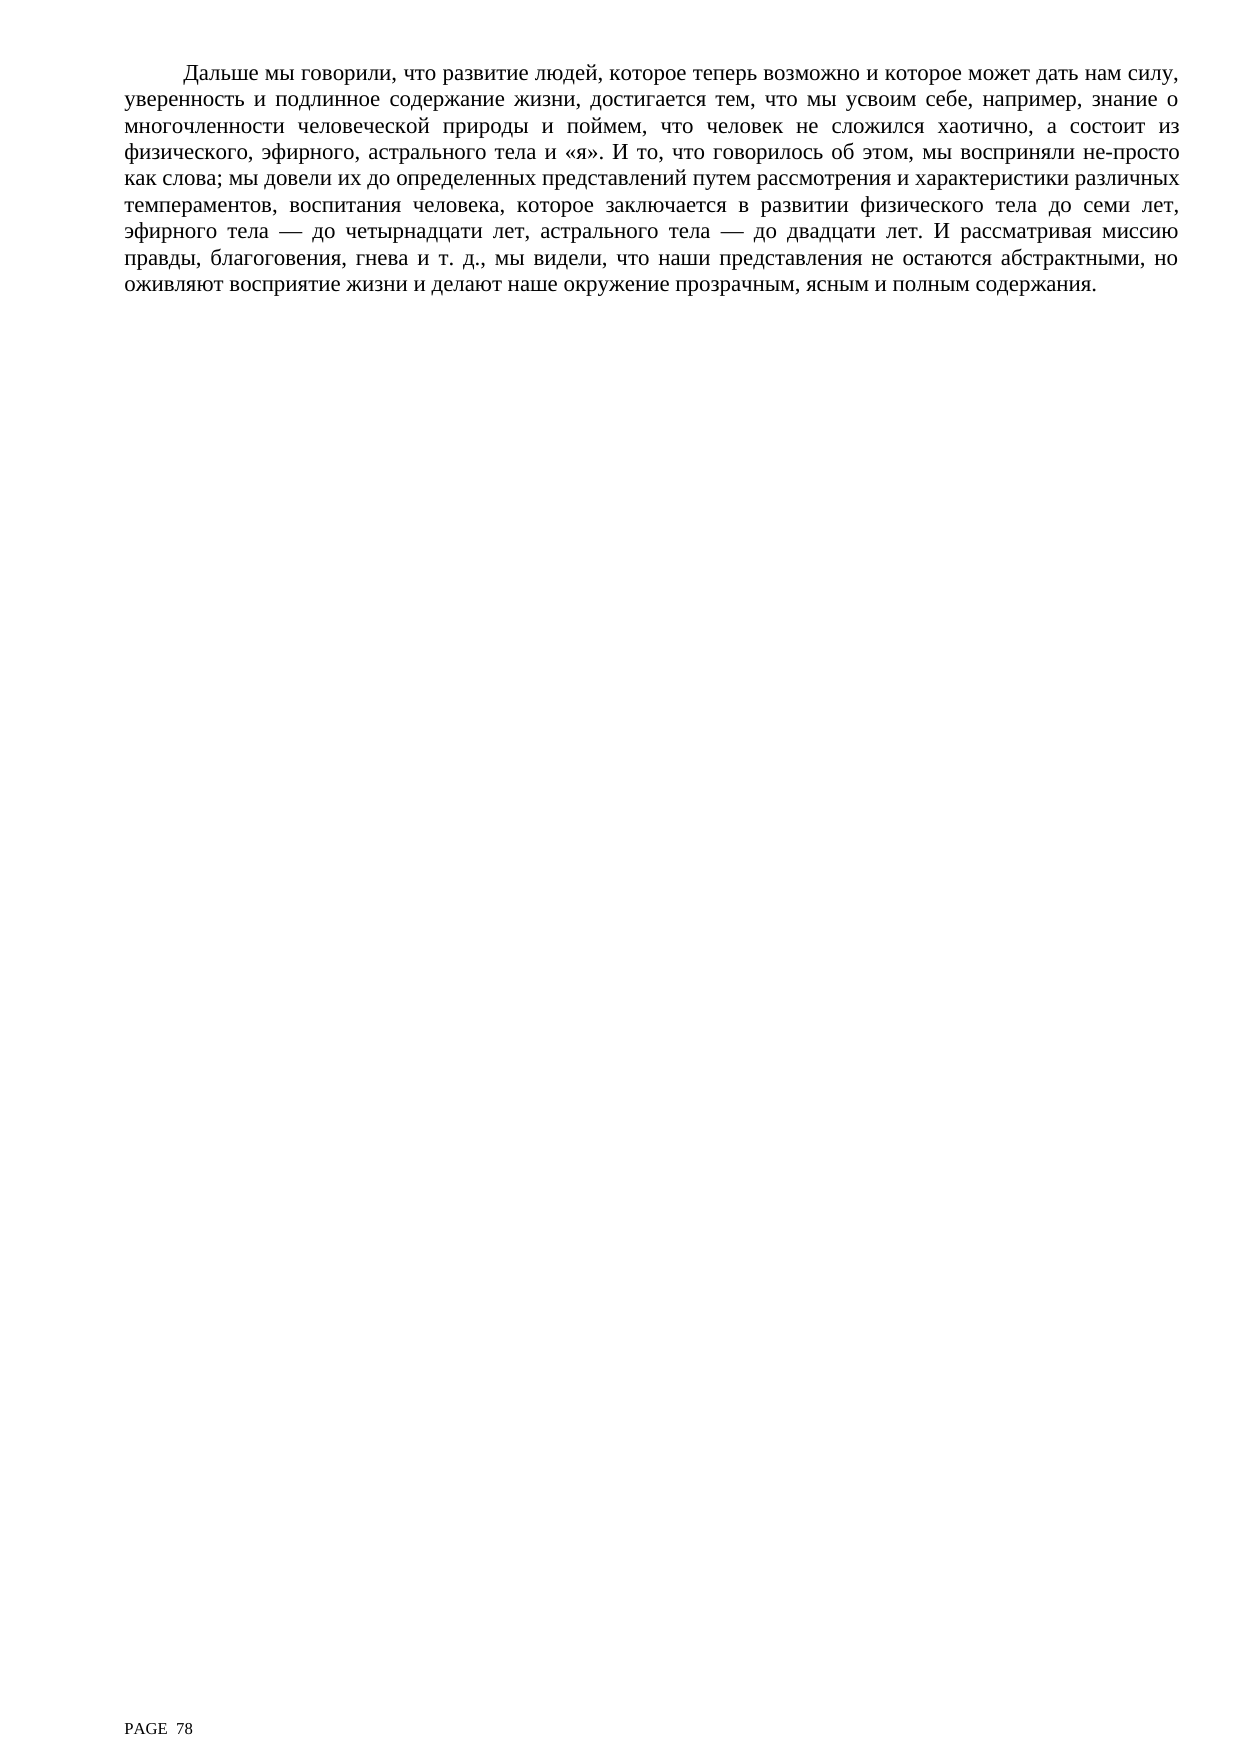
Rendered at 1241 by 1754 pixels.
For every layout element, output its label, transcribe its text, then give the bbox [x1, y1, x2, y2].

text Дальше мы говорили, что развитие людей, которое теперь возможно и которое может дать нам силу, уверенность и подлинное содержание жизни, достигается тем, что мы усвоим себе, например, знание о многочленности человеческой природы и поймем, что человек не сложился хаотично, а состоит из физического, эфирного, астрального тела и «я». И то, что говорилось об этом, мы восприняли не-просто как слова; мы довели их до определенных представлений путем рассмотрения и характеристики различных темпераментов, воспитания человека, которое заключается в развитии физического тела до семи лет, эфирного тела — до четырнадцати лет, астрального тела — до двадцати лет. И рассматривая миссию правды, благоговения, гнева и т. д., мы видели, что наши представления не остаются абстрактными, но оживляют восприятие жизни и делают наше окружение прозрачным, ясным и полным содержания. [124, 59, 1181, 296]
